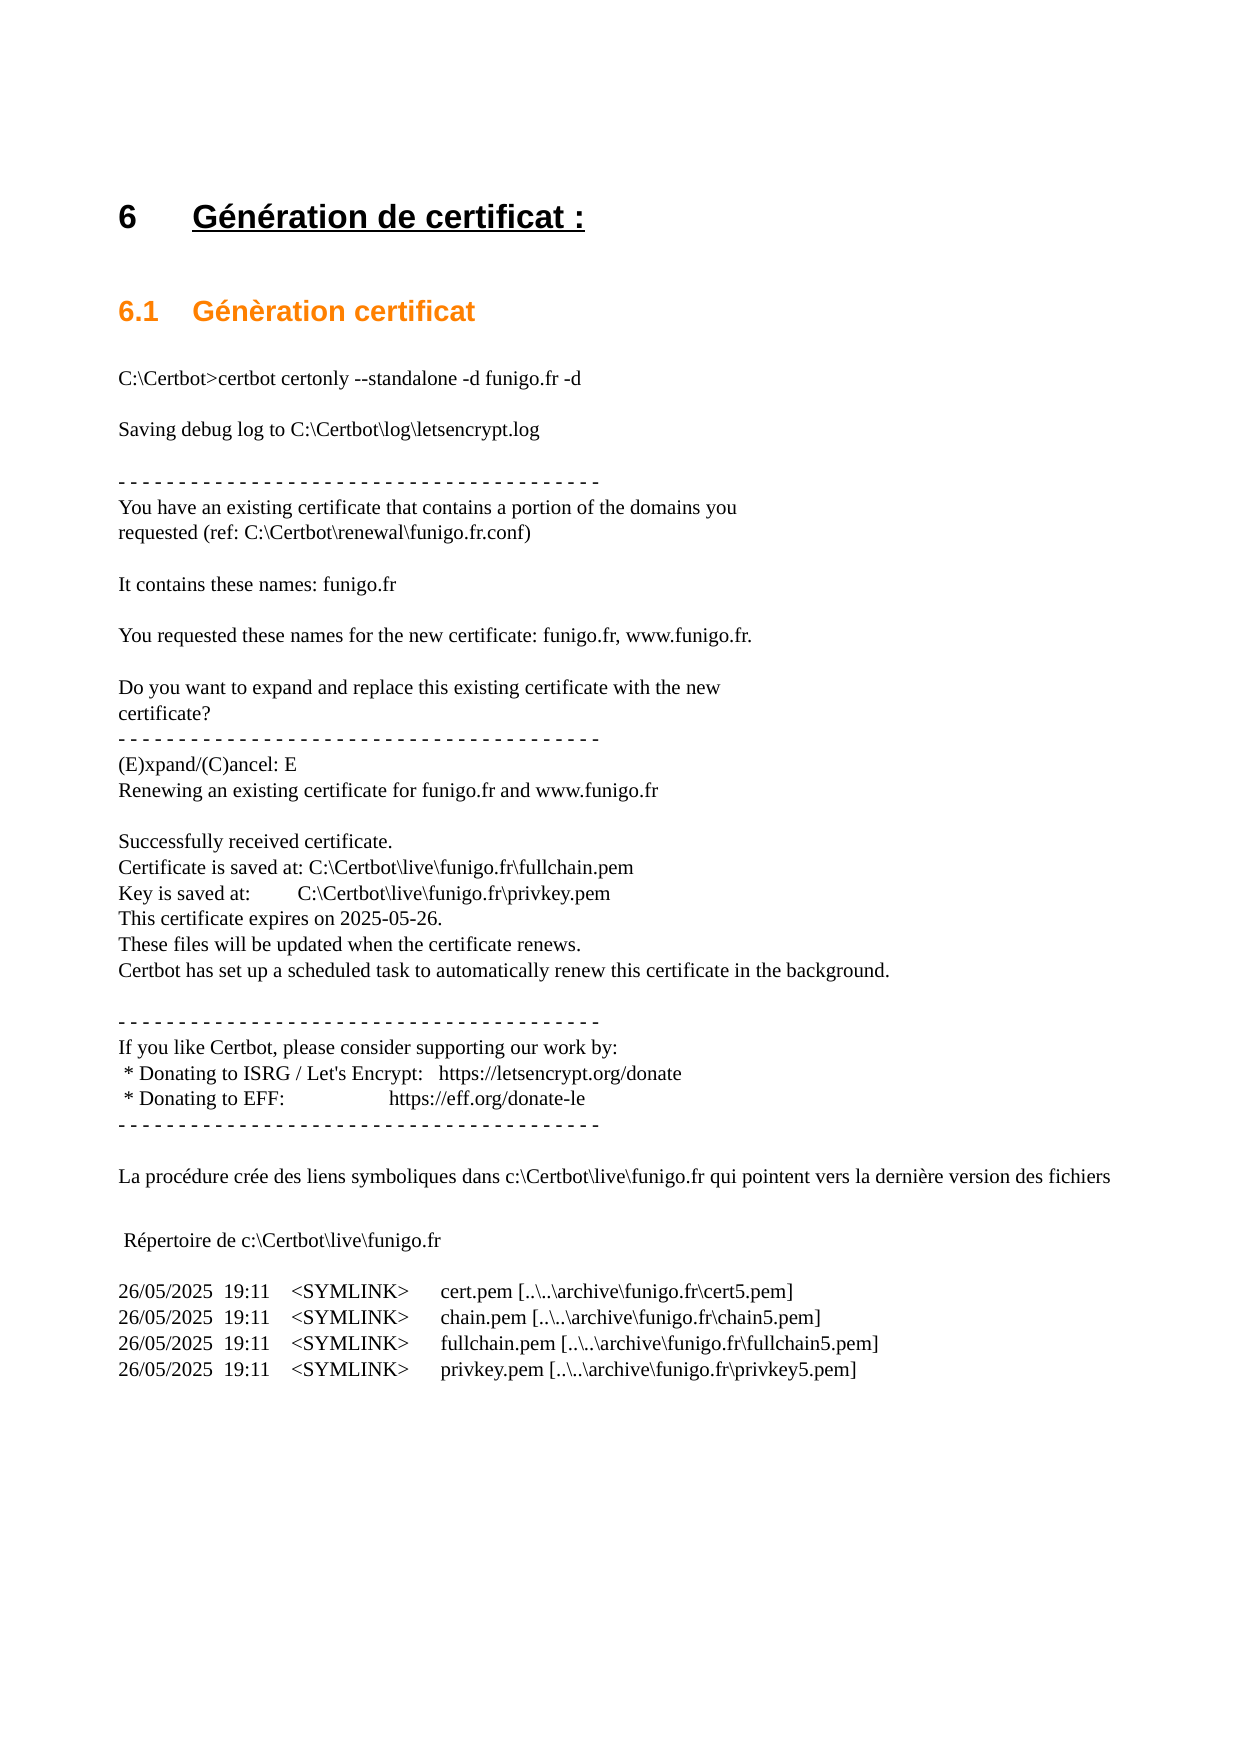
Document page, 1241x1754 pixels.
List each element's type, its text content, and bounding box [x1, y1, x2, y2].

text Do you want to expand and replace this existing certificate with the new [118, 675, 1122, 699]
text Successfully received certificate. [118, 829, 1122, 853]
text * Donating to EFF: https://eff.org/donate-le [118, 1086, 1122, 1110]
text - - - - - - - - - - - - - - - - - - - - - - - - - - - - - - - - - - - - - - - - [118, 726, 1122, 750]
subtitle Génèration certificat [118, 294, 1122, 328]
text These files will be updated when the certificate renews. [118, 932, 1122, 956]
text You requested these names for the new certificate: funigo.fr, www.funigo.fr. [118, 623, 1122, 647]
text La procédure crée des liens symboliques dans c:\Certbot\live\funigo.fr qui pointent vers la dernière version des fichiers [118, 1163, 1122, 1188]
text You have an existing certificate that contains a portion of the domains you [118, 494, 1122, 519]
text requested (ref: C:\Certbot\renewal\funigo.fr.conf) [118, 520, 1122, 544]
text (E)xpand/(C)ancel: E [118, 752, 1122, 776]
text 26/05/2025 19:11 <SYMLINK> privkey.pem [..\..\archive\funigo.fr\privkey5.pem] [118, 1357, 1122, 1381]
text This certificate expires on 2025-05-26. [118, 906, 1122, 930]
text 26/05/2025 19:11 <SYMLINK> fullchain.pem [..\..\archive\funigo.fr\fullchain5.pem] [118, 1331, 1122, 1355]
text - - - - - - - - - - - - - - - - - - - - - - - - - - - - - - - - - - - - - - - - [118, 1112, 1122, 1136]
text It contains these names: funigo.fr [118, 572, 1122, 596]
subtitle Génération de certificat : [118, 197, 1122, 235]
text Répertoire de c:\Certbot\live\funigo.fr [118, 1228, 1122, 1252]
text Certbot has set up a scheduled task to automatically renew this certificate in the background. [118, 958, 1122, 982]
text - - - - - - - - - - - - - - - - - - - - - - - - - - - - - - - - - - - - - - - - [118, 469, 1122, 493]
text 26/05/2025 19:11 <SYMLINK> chain.pem [..\..\archive\funigo.fr\chain5.pem] [118, 1305, 1122, 1329]
text If you like Certbot, please consider supporting our work by: [118, 1035, 1122, 1059]
text certificate? [118, 700, 1122, 724]
text Key is saved at: C:\Certbot\live\funigo.fr\privkey.pem [118, 881, 1122, 904]
text - - - - - - - - - - - - - - - - - - - - - - - - - - - - - - - - - - - - - - - - [118, 1009, 1122, 1033]
text * Donating to ISRG / Let's Encrypt: https://letsencrypt.org/donate [118, 1061, 1122, 1085]
text Certificate is saved at: C:\Certbot\live\funigo.fr\fullchain.pem [118, 855, 1122, 879]
text 26/05/2025 19:11 <SYMLINK> cert.pem [..\..\archive\funigo.fr\cert5.pem] [118, 1279, 1122, 1303]
text Renewing an existing certificate for funigo.fr and www.funigo.fr [118, 778, 1122, 802]
text Saving debug log to C:\Certbot\log\letsencrypt.log [118, 417, 1122, 441]
text C:\Certbot>certbot certonly --standalone -d funigo.fr -d www.funigo.fr [118, 366, 1122, 390]
